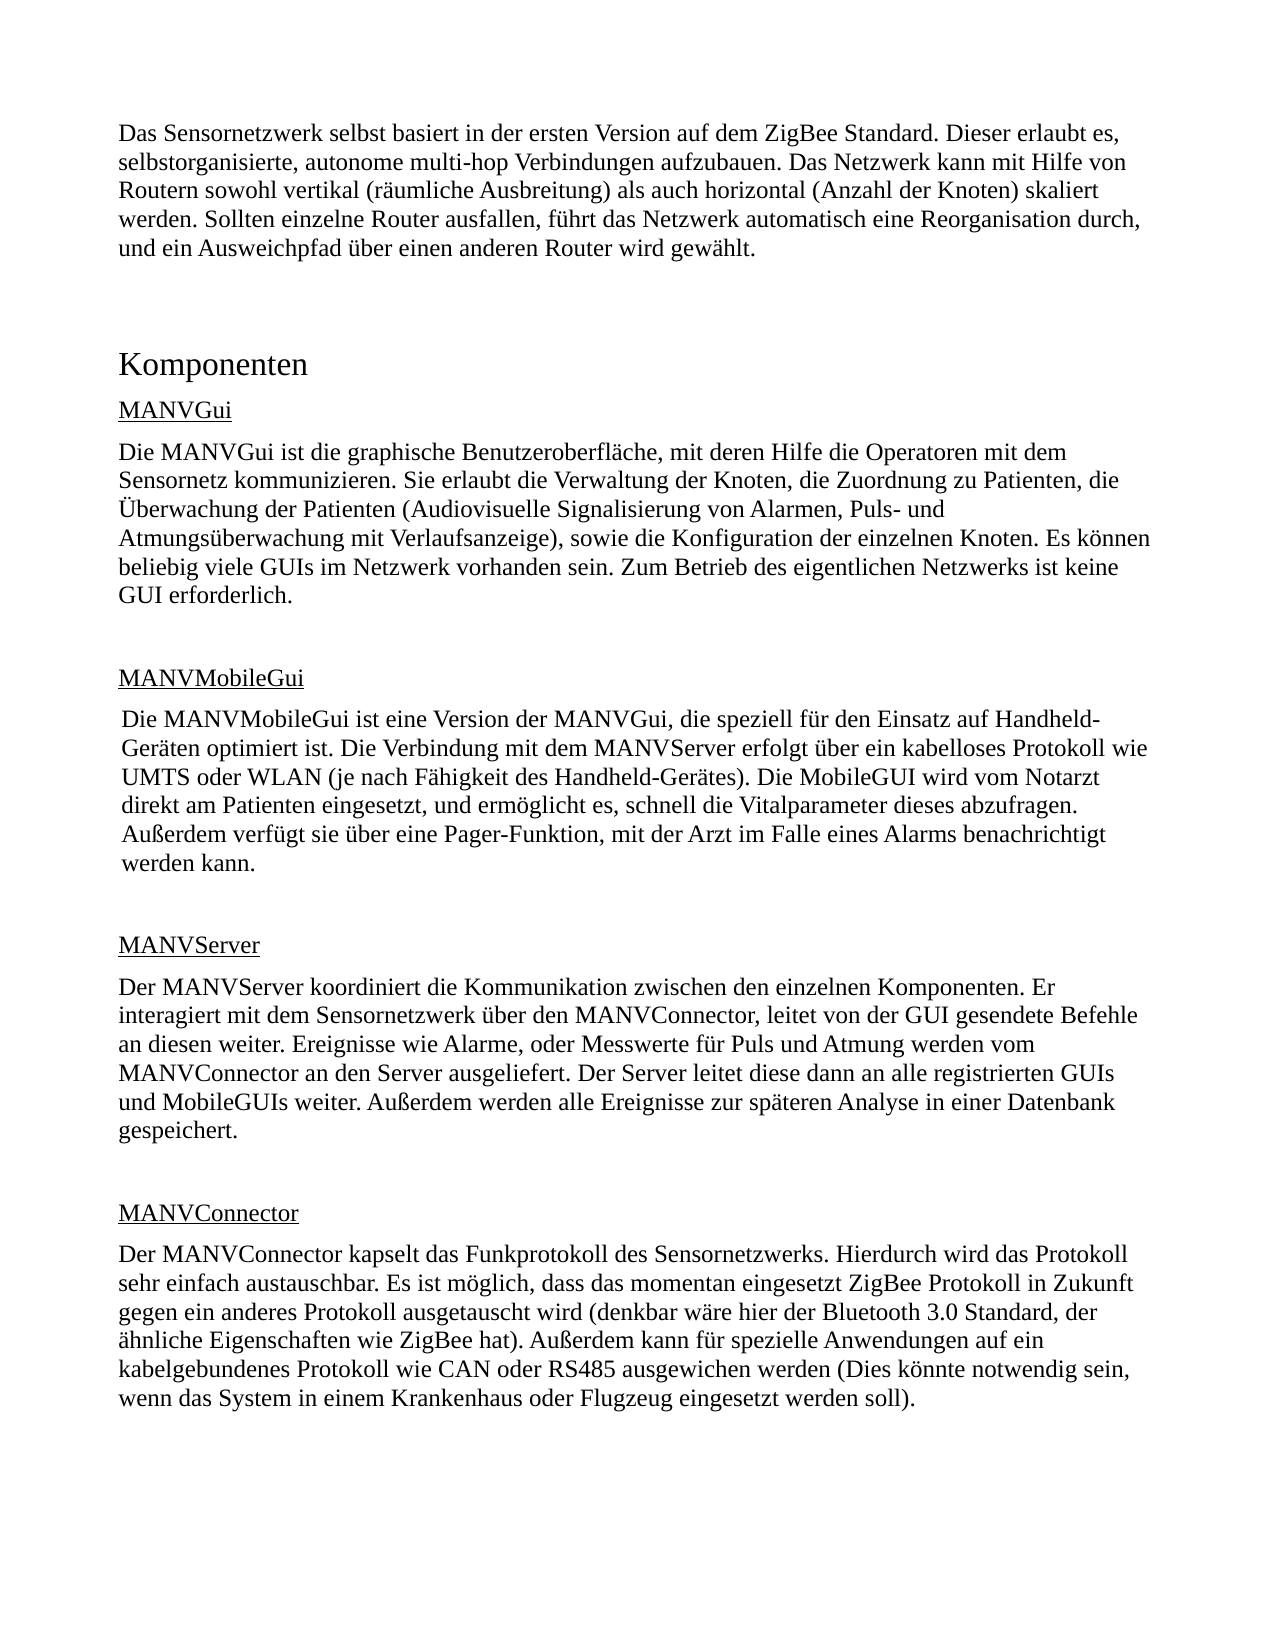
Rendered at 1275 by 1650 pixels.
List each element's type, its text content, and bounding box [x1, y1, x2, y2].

subtitle Komponenten [118, 344, 1157, 383]
list MANVConnector [118, 1198, 1157, 1227]
text Das Sensornetzwerk selbst basiert in der ersten Version auf dem ZigBee Standard. Dieser erlaubt es, selbstorganisierte, autonome multi-hop Verbindungen aufzubauen. Das Netzwerk kann mit Hilfe von Routern sowohl vertikal (räumliche Ausbreitung) als auch horizontal (Anzahl der Knoten) skaliert werden. Sollten einzelne Router ausfallen, führt das Netzwerk automatisch eine Reorganisation durch, und ein Ausweichpfad über einen anderen Router wird gewählt. [118, 118, 1157, 262]
list MANVMobileGui [118, 663, 1157, 692]
list MANVServer [118, 931, 1157, 959]
list Die MANVGui ist die graphische Benutzeroberfläche, mit deren Hilfe die Operatoren mit dem Sensornetz kommunizieren. Sie erlaubt die Verwaltung der Knoten, die Zuordnung zu Patienten, die Überwachung der Patienten (Audiovisuelle Signalisierung von Alarmen, Puls- und Atmungsüberwachung mit Verlaufsanzeige), sowie die Konfiguration der einzelnen Knoten. Es können beliebig viele GUIs im Netzwerk vorhanden sein. Zum Betrieb des eigentlichen Netzwerks ist keine GUI erforderlich. [118, 437, 1157, 609]
list Der MANVConnector kapselt das Funkprotokoll des Sensornetzwerks. Hierdurch wird das Protokoll sehr einfach austauschbar. Es ist möglich, dass das momentan eingesetzt ZigBee Protokoll in Zukunft gegen ein anderes Protokoll ausgetauscht wird (denkbar wäre hier der Bluetooth 3.0 Standard, der ähnliche Eigenschaften wie ZigBee hat). Außerdem kann für spezielle Anwendungen auf ein kabelgebundenes Protokoll wie CAN oder RS485 ausgewichen werden (Dies könnte notwendig sein, wenn das System in einem Krankenhaus oder Flugzeug eingesetzt werden soll). [118, 1239, 1157, 1412]
list MANVGui [118, 396, 1157, 424]
list Die MANVMobileGui ist eine Version der MANVGui, die speziell für den Einsatz auf Handheld-Geräten optimiert ist. Die Verbindung mit dem MANVServer erfolgt über ein kabelloses Protokoll wie UMTS oder WLAN (je nach Fähigkeit des Handheld-Gerätes). Die MobileGUI wird vom Notarzt direkt am Patienten eingesetzt, und ermöglicht es, schnell die Vitalparameter dieses abzufragen. Außerdem verfügt sie über eine Pager-Funktion, mit der Arzt im Falle eines Alarms benachrichtigt werden kann. [121, 704, 1157, 877]
list Der MANVServer koordiniert die Kommunikation zwischen den einzelnen Komponenten. Er interagiert mit dem Sensornetzwerk über den MANVConnector, leitet von der GUI gesendete Befehle an diesen weiter. Ereignisse wie Alarme, oder Messwerte für Puls und Atmung werden vom MANVConnector an den Server ausgeliefert. Der Server leitet diese dann an alle registrierten GUIs und MobileGUIs weiter. Außerdem werden alle Ereignisse zur späteren Analyse in einer Datenbank gespeichert. [118, 972, 1157, 1144]
